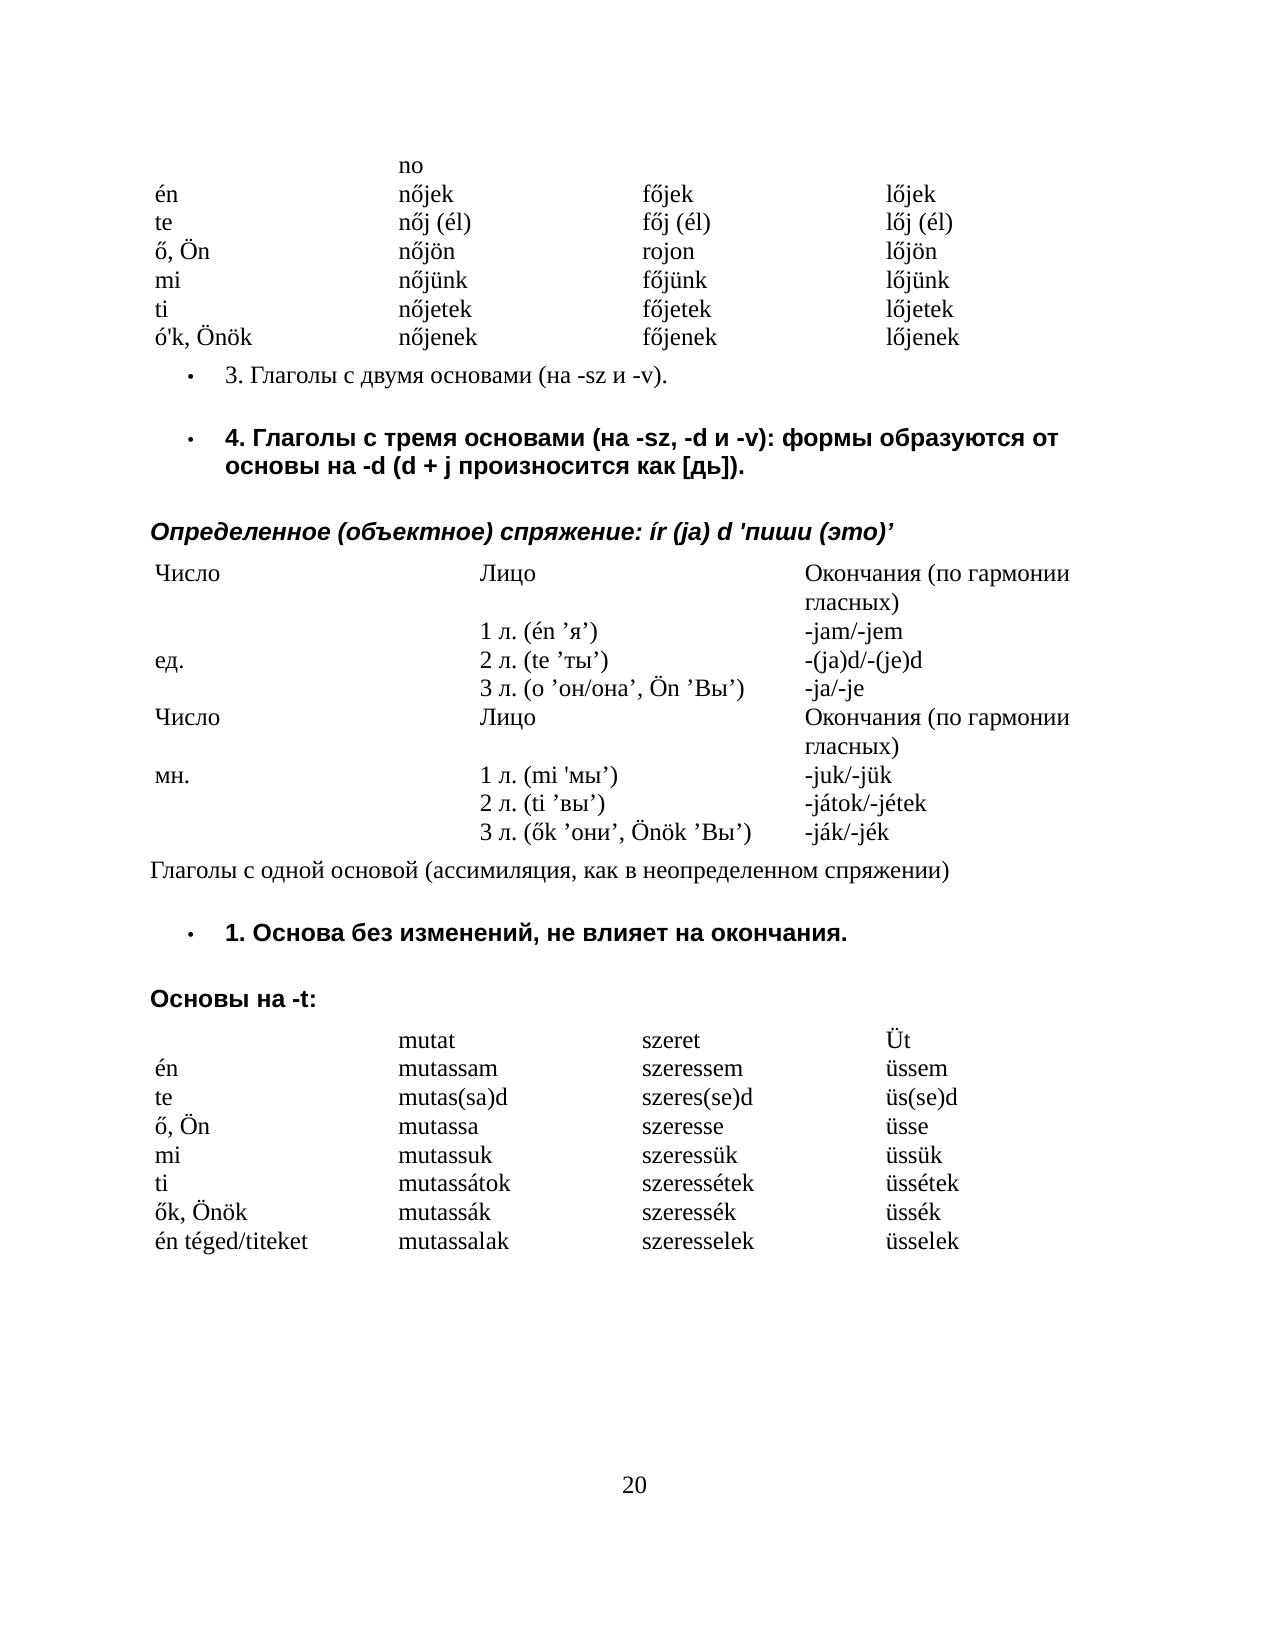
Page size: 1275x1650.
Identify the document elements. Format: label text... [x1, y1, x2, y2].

table_cell 1 л. (mi 'мы’) [475, 760, 800, 788]
table_cell mutas(sa)d [394, 1082, 637, 1111]
table_cell nőjek [394, 179, 637, 207]
table_cell én téged/titeket [150, 1226, 394, 1255]
table_cell lőjenek [881, 323, 1125, 351]
table_cell nőjön [394, 236, 637, 265]
table_header Лицо [475, 559, 800, 616]
list 3. Глаголы с двумя основами (на -sz и -v). [187, 360, 1125, 389]
table_cell ед. [150, 645, 475, 673]
table_cell ó'k, Önök [150, 323, 394, 351]
table_cell [150, 674, 475, 702]
table_cell én [150, 1054, 394, 1082]
table_cell -ja/-je [800, 674, 1125, 702]
table_header no [394, 150, 637, 179]
subtitle Основы на -t: [150, 984, 1125, 1012]
table_cell mutassam [394, 1054, 637, 1082]
table_cell 2 л. (ti ’вы’) [475, 789, 800, 817]
table_cell főjünk [638, 265, 881, 294]
table_cell ti [150, 1169, 394, 1197]
table_cell 3 л. (ők ’они’, Önök ’Вы’) [475, 817, 800, 846]
table_cell mutassa [394, 1111, 637, 1140]
table_cell mi [150, 265, 394, 294]
table_cell üssük [881, 1140, 1125, 1168]
table_cell nőjünk [394, 265, 637, 294]
table_cell -játok/-jétek [800, 789, 1125, 817]
table_cell te [150, 1082, 394, 1111]
table_cell rojon [638, 236, 881, 265]
table_header [881, 150, 1125, 179]
table_cell szeresselek [638, 1226, 881, 1255]
table_header [638, 150, 881, 179]
table_header mutat [394, 1025, 637, 1053]
subtitle Определенное (объектное) спряжение: ír (ja) d 'пиши (это)’ [150, 517, 1125, 546]
table_cell szeressék [638, 1197, 881, 1226]
table_cell nőjenek [394, 323, 637, 351]
table_cell nőj (él) [394, 208, 637, 236]
table_cell ők, Önök [150, 1197, 394, 1226]
table_cell üsse [881, 1111, 1125, 1140]
text Глаголы с одной основой (ассимиляция, как в неопределенном спряжении) [150, 855, 1125, 884]
table_cell te [150, 208, 394, 236]
table_cell én [150, 179, 394, 207]
table_header Лицо [475, 702, 800, 760]
table_cell nőjetek [394, 294, 637, 322]
table_cell mutassalak [394, 1226, 637, 1255]
table_cell mutassátok [394, 1169, 637, 1197]
table_header Окончания (по гармонии гласных) [800, 559, 1125, 616]
table_cell üssétek [881, 1169, 1125, 1197]
table_cell мн. [150, 760, 475, 846]
table_cell lőjek [881, 179, 1125, 207]
table_cell mutassuk [394, 1140, 637, 1168]
table_cell szeresse [638, 1111, 881, 1140]
table_cell üsselek [881, 1226, 1125, 1255]
table_cell -ják/-jék [800, 817, 1125, 846]
table_cell főjenek [638, 323, 881, 351]
table_cell üssem [881, 1054, 1125, 1082]
table_cell 2 л. (te ’ты’) [475, 645, 800, 673]
table_cell lőjetek [881, 294, 1125, 322]
table_cell üs(se)d [881, 1082, 1125, 1111]
table_cell főjek [638, 179, 881, 207]
table_cell 1 л. (én ’я’) [475, 616, 800, 645]
table_cell 3 л. (о ’он/она’, Ön ’Вы’) [475, 674, 800, 702]
subtitle 4. Глаголы с тремя основами (на -sz, -d и -v): формы образуются от основы на -d (d + j произносится как [дь]). [187, 423, 1125, 480]
table_cell [150, 616, 475, 645]
table_cell -juk/-jük [800, 760, 1125, 788]
table_header Число [150, 702, 475, 760]
table_header Üt [881, 1025, 1125, 1053]
table_cell üssék [881, 1197, 1125, 1226]
table_cell szeres(se)d [638, 1082, 881, 1111]
table_cell ti [150, 294, 394, 322]
table_cell -(ja)d/-(je)d [800, 645, 1125, 673]
table_header Окончания (по гармонии гласных) [800, 702, 1125, 760]
table_header [150, 1025, 394, 1053]
table_cell ő, Ön [150, 1111, 394, 1140]
table_cell -jam/-jem [800, 616, 1125, 645]
table_cell szeressem [638, 1054, 881, 1082]
table_header [150, 150, 394, 179]
table_cell főjetek [638, 294, 881, 322]
table_cell szeressétek [638, 1169, 881, 1197]
table_header Число [150, 559, 475, 616]
table_cell lőjünk [881, 265, 1125, 294]
table_cell mutassák [394, 1197, 637, 1226]
table_cell lőj (él) [881, 208, 1125, 236]
table_header szeret [638, 1025, 881, 1053]
table_cell lőjön [881, 236, 1125, 265]
subtitle 1. Основа без изменений, не влияет на окончания. [187, 918, 1125, 946]
table_cell főj (él) [638, 208, 881, 236]
table_cell mi [150, 1140, 394, 1168]
table_cell szeressük [638, 1140, 881, 1168]
table_cell ő, Ön [150, 236, 394, 265]
